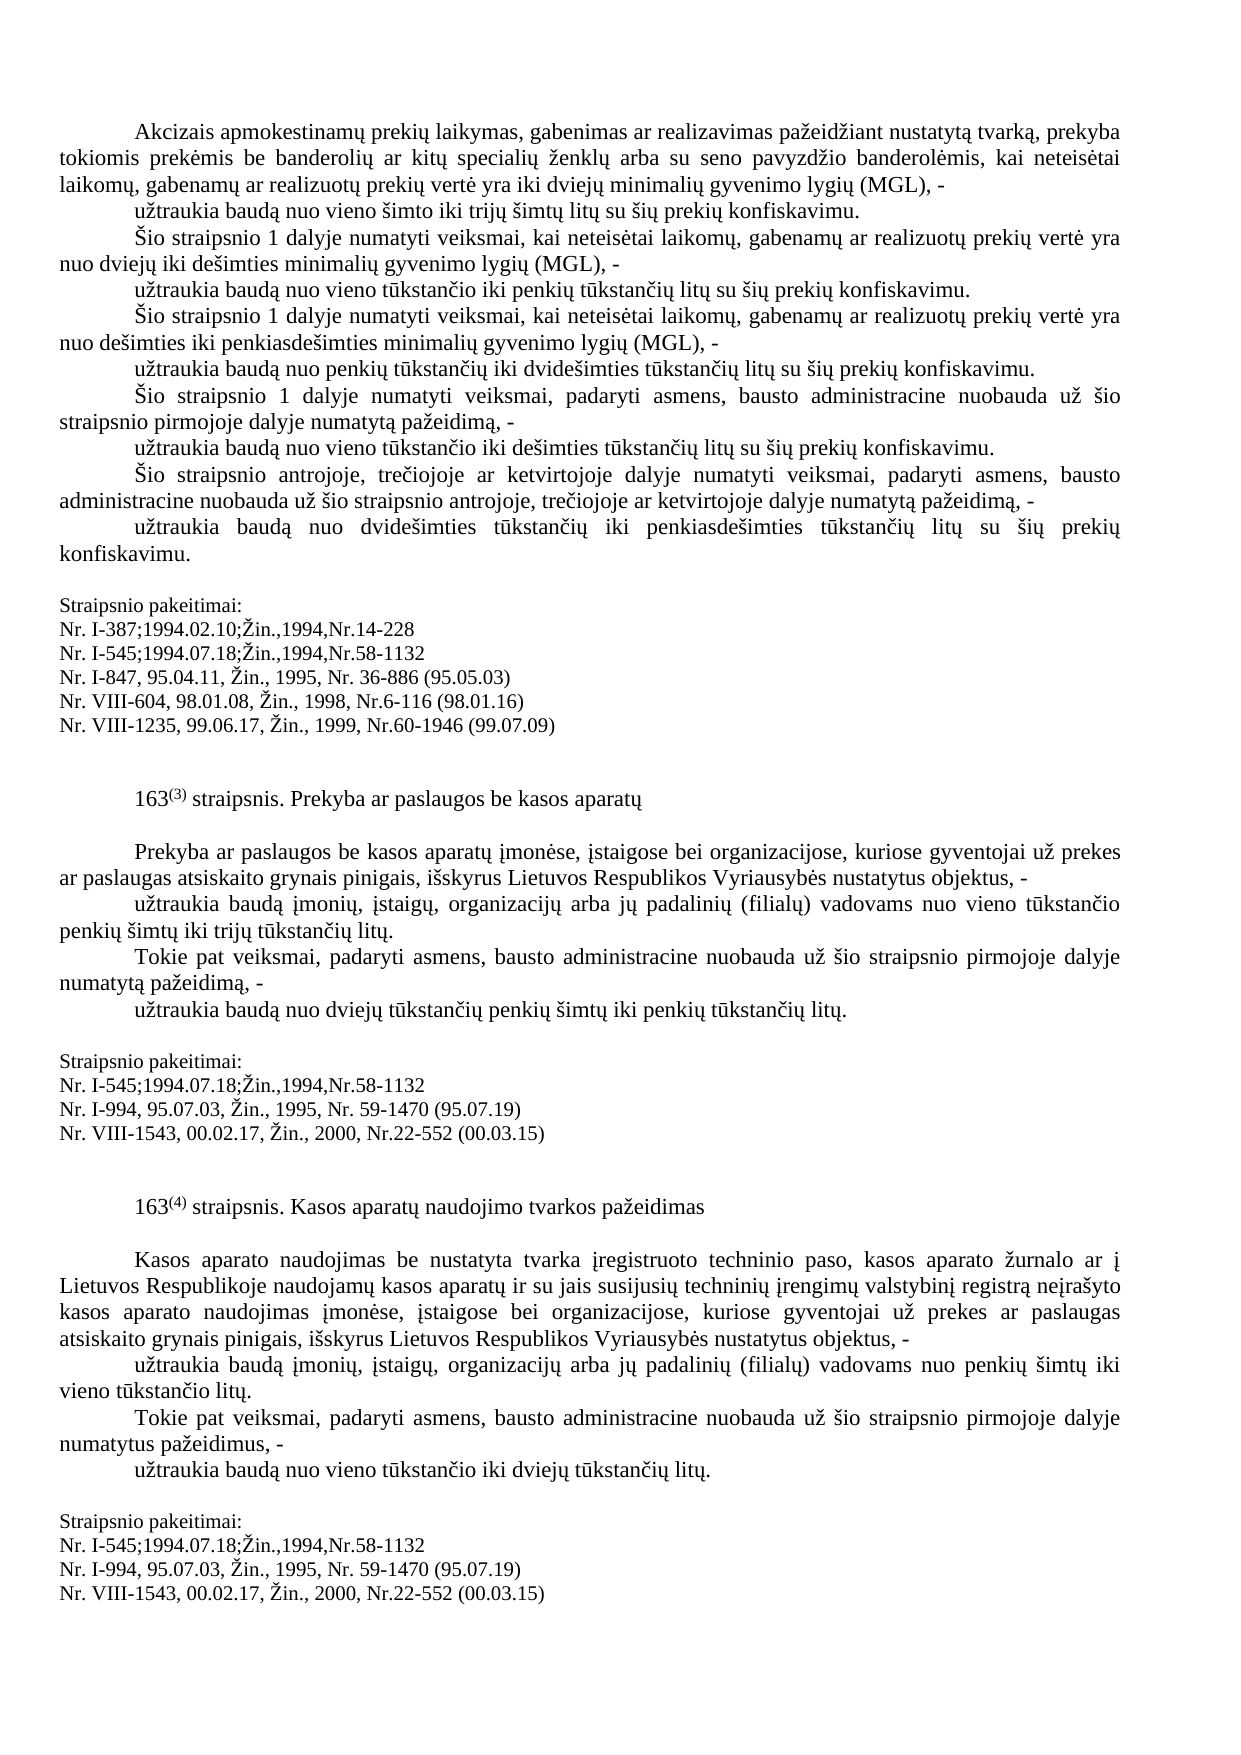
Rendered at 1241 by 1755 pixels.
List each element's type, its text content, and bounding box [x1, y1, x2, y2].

text Nr. VIII-1235, 99.06.17, Žin., 1999, Nr.60-1946 (99.07.09) [59, 713, 1122, 737]
text užtraukia baudą nuo vieno tūkstančio iki dešimties tūkstančių litų su šių prekių konfiskavimu. [59, 434, 1122, 461]
text Nr. I-545;1994.07.18;Žin.,1994,Nr.58-1132 [59, 641, 1122, 665]
text užtraukia baudą nuo dvidešimties tūkstančių iki penkiasdešimties tūkstančių litų su šių prekių konfiskavimu. [59, 513, 1122, 566]
text Tokie pat veiksmai, padaryti asmens, bausto administracine nuobauda už šio straipsnio pirmojoje dalyje numatytą pažeidimą, - [59, 943, 1122, 996]
text Straipsnio pakeitimai: [59, 592, 1122, 617]
text užtraukia baudą įmonių, įstaigų, organizacijų arba jų padalinių (filialų) vadovams nuo vieno tūkstančio penkių šimtų iki trijų tūkstančių litų. [59, 890, 1122, 943]
text Nr. I-545;1994.07.18;Žin.,1994,Nr.58-1132 [59, 1073, 1122, 1097]
text Nr. I-545;1994.07.18;Žin.,1994,Nr.58-1132 [59, 1533, 1122, 1557]
text Šio straipsnio 1 dalyje numatyti veiksmai, kai neteisėtai laikomų, gabenamų ar realizuotų prekių vertė yra nuo dešimties iki penkiasdešimties minimalių gyvenimo lygių (MGL), - [59, 303, 1122, 355]
text Akcizais apmokestinamų prekių laikymas, gabenimas ar realizavimas pažeidžiant nustatytą tvarką, prekyba tokiomis prekėmis be banderolių ar kitų specialių ženklų arba su seno pavyzdžio banderolėmis, kai neteisėtai laikomų, gabenamų ar realizuotų prekių vertė yra iki dviejų minimalių gyvenimo lygių (MGL), - [59, 118, 1122, 197]
text Šio straipsnio 1 dalyje numatyti veiksmai, kai neteisėtai laikomų, gabenamų ar realizuotų prekių vertė yra nuo dviejų iki dešimties minimalių gyvenimo lygių (MGL), - [59, 223, 1122, 276]
text Prekyba ar paslaugos be kasos aparatų įmonėse, įstaigose bei organizacijose, kuriose gyventojai už prekes ar paslaugas atsiskaito grynais pinigais, išskyrus Lietuvos Respublikos Vyriausybės nustatytus objektus, - [59, 838, 1122, 890]
text užtraukia baudą nuo penkių tūkstančių iki dvidešimties tūkstančių litų su šių prekių konfiskavimu. [59, 355, 1122, 382]
text užtraukia baudą nuo vieno šimto iki trijų šimtų litų su šių prekių konfiskavimu. [59, 197, 1122, 223]
text Nr. VIII-604, 98.01.08, Žin., 1998, Nr.6-116 (98.01.16) [59, 689, 1122, 713]
text Nr. I-387;1994.02.10;Žin.,1994,Nr.14-228 [59, 617, 1122, 641]
text 163(3) straipsnis. Prekyba ar paslaugos be kasos aparatų [59, 785, 1122, 811]
text Tokie pat veiksmai, padaryti asmens, bausto administracine nuobauda už šio straipsnio pirmojoje dalyje numatytus pažeidimus, - [59, 1404, 1122, 1456]
text Straipsnio pakeitimai: [59, 1048, 1122, 1073]
text Šio straipsnio antrojoje, trečiojoje ar ketvirtojoje dalyje numatyti veiksmai, padaryti asmens, bausto administracine nuobauda už šio straipsnio antrojoje, trečiojoje ar ketvirtojoje dalyje numatytą pažeidimą, - [59, 461, 1122, 513]
text užtraukia baudą nuo vieno tūkstančio iki dviejų tūkstančių litų. [59, 1456, 1122, 1483]
text Nr. VIII-1543, 00.02.17, Žin., 2000, Nr.22-552 (00.03.15) [59, 1121, 1122, 1145]
text Šio straipsnio 1 dalyje numatyti veiksmai, padaryti asmens, bausto administracine nuobauda už šio straipsnio pirmojoje dalyje numatytą pažeidimą, - [59, 382, 1122, 434]
text Kasos aparato naudojimas be nustatyta tvarka įregistruoto techninio paso, kasos aparato žurnalo ar į Lietuvos Respublikoje naudojamų kasos aparatų ir su jais susijusių techninių įrengimų valstybinį registrą neįrašyto kasos aparato naudojimas įmonėse, įstaigose bei organizacijose, kuriose gyventojai už prekes ar paslaugas atsiskaito grynais pinigais, išskyrus Lietuvos Respublikos Vyriausybės nustatytus objektus, - [59, 1246, 1122, 1351]
text Nr. I-994, 95.07.03, Žin., 1995, Nr. 59-1470 (95.07.19) [59, 1557, 1122, 1581]
text Straipsnio pakeitimai: [59, 1509, 1122, 1533]
text užtraukia baudą nuo dviejų tūkstančių penkių šimtų iki penkių tūkstančių litų. [59, 996, 1122, 1022]
text Nr. VIII-1543, 00.02.17, Žin., 2000, Nr.22-552 (00.03.15) [59, 1581, 1122, 1605]
text 163(4) straipsnis. Kasos aparatų naudojimo tvarkos pažeidimas [59, 1193, 1122, 1219]
text užtraukia baudą nuo vieno tūkstančio iki penkių tūkstančių litų su šių prekių konfiskavimu. [59, 276, 1122, 303]
text Nr. I-994, 95.07.03, Žin., 1995, Nr. 59-1470 (95.07.19) [59, 1097, 1122, 1121]
text Nr. I-847, 95.04.11, Žin., 1995, Nr. 36-886 (95.05.03) [59, 665, 1122, 689]
text užtraukia baudą įmonių, įstaigų, organizacijų arba jų padalinių (filialų) vadovams nuo penkių šimtų iki vieno tūkstančio litų. [59, 1351, 1122, 1404]
